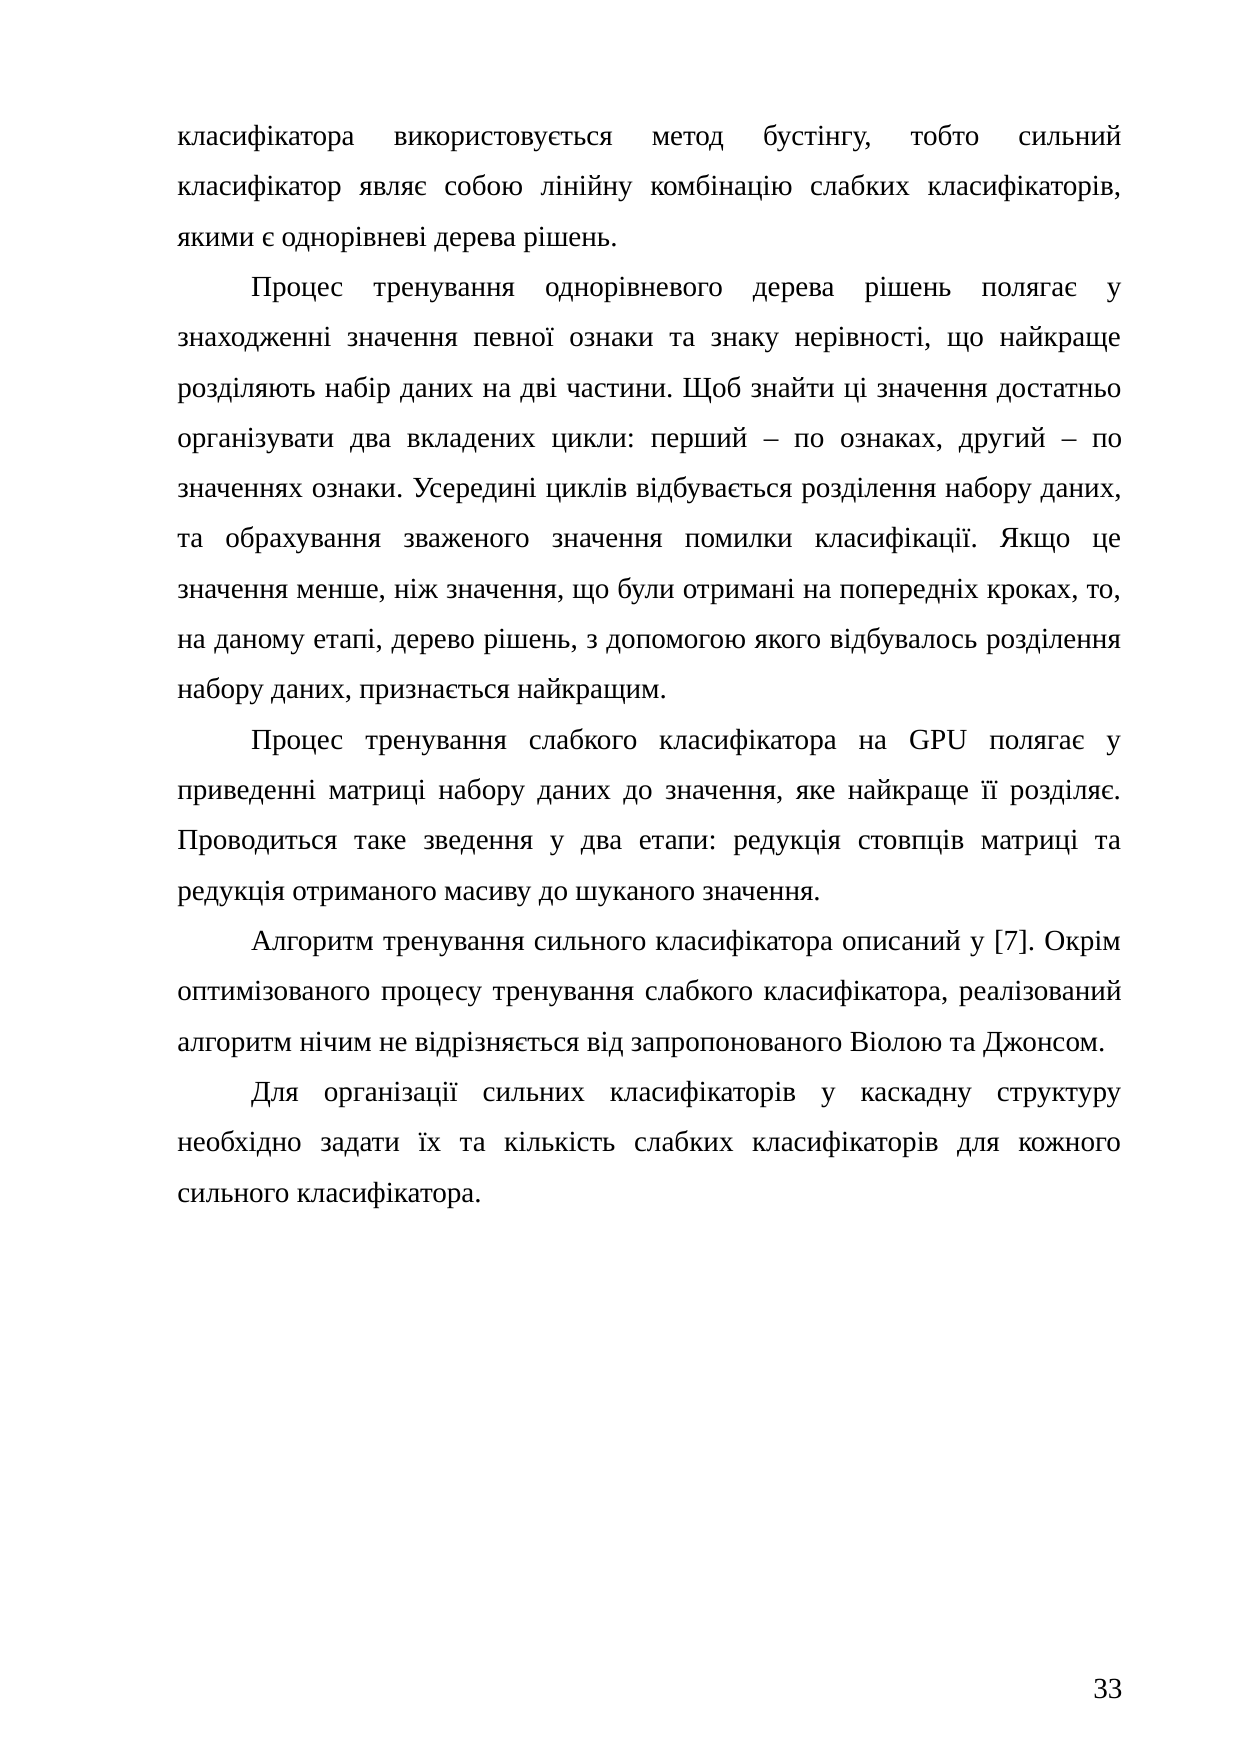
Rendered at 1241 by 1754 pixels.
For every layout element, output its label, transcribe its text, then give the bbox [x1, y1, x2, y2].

text класифікатора використовується метод бустінгу, тобто сильний класифікатор являє собою лінійну комбінацію слабких класифікаторів, якими є однорівневі дерева рішень. [177, 118, 1122, 252]
text Процес тренування однорівневого дерева рішень полягає у знаходженні значення певної ознаки та знаку нерівності, що найкраще розділяють набір даних на дві частини. Щоб знайти ці значення достатньо організувати два вкладених цикли: перший – по ознаках, другий – по значеннях ознаки. Усередині циклів відбувається розділення набору даних, та обрахування зваженого значення помилки класифікації. Якщо це значення менше, ніж значення, що були отримані на попередніх кроках, то, на даному етапі, дерево рішень, з допомогою якого відбувалось розділення набору даних, признається найкращим. [177, 269, 1122, 705]
text Для організації сильних класифікаторів у каскадну структуру необхідно задати їх та кількість слабких класифікаторів для кожного сильного класифікатора. [177, 1074, 1122, 1208]
text Алгоритм тренування сильного класифікатора описаний у [7]. Окрім оптимізованого процесу тренування слабкого класифікатора, реалізований алгоритм нічим не відрізняється від запропонованого Віолою та Джонсом. [177, 923, 1122, 1057]
text Процес тренування слабкого класифікатора на GPU полягає у приведенні матриці набору даних до значення, яке найкраще її розділяє. Проводиться таке зведення у два етапи: редукція стовпців матриці та редукція отриманого масиву до шуканого значення. [177, 722, 1122, 906]
